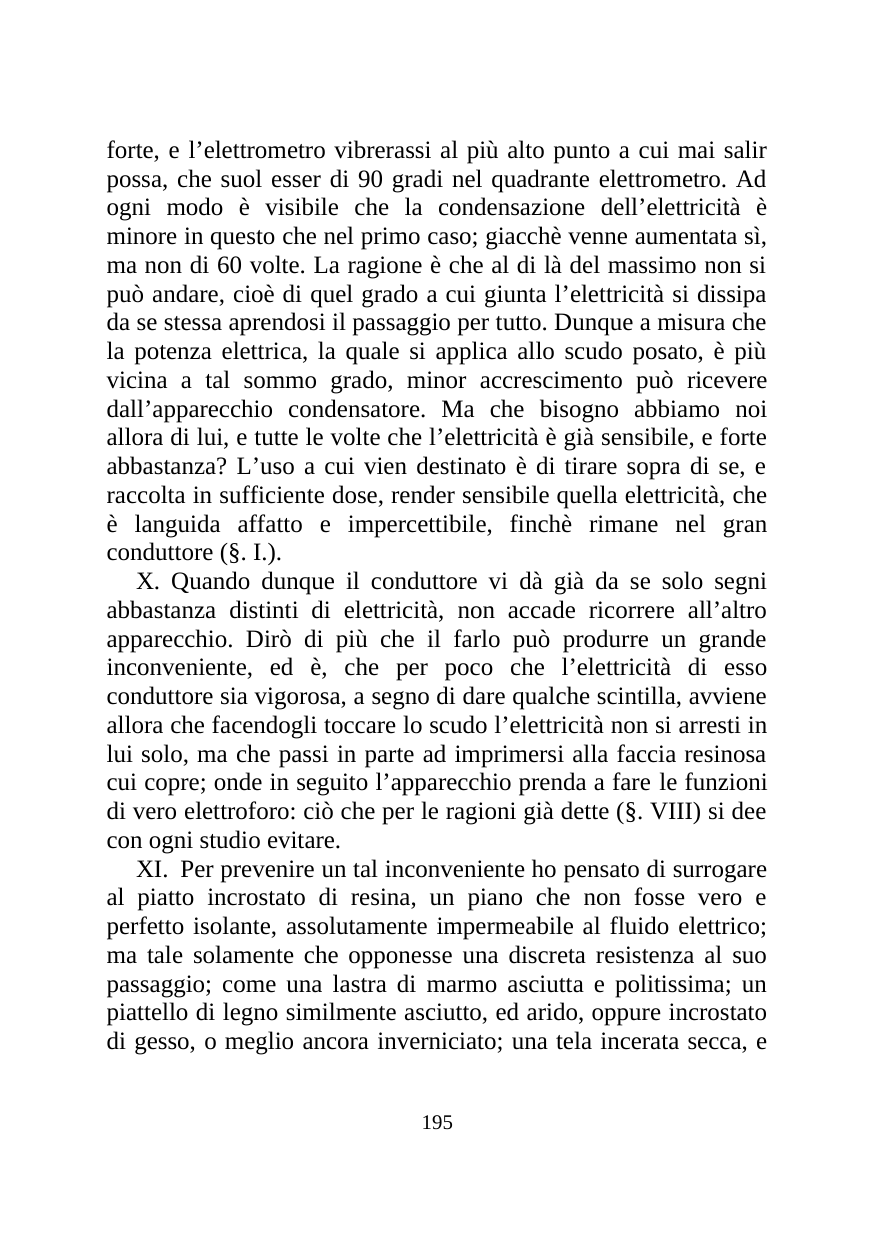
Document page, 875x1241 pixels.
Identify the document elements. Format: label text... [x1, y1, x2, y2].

text forte, e l’elettrometro vibrerassi al più alto punto a cui mai salir possa, che suol esser di 90 gradi nel quadrante elettrometro. Ad ogni modo è visibile che la condensazione dell’elettricità è minore in questo che nel primo caso; giacchè venne aumentata sì, ma non di 60 volte. La ragione è che al di là del massimo non si può andare, cioè di quel grado a cui giunta l’elettricità si dissipa da se stessa aprendosi il passaggio per tutto. Dunque a misura che la potenza elettrica, la quale si applica allo scudo posato, è più vicina a tal sommo grado, minor accrescimento può ricevere dall’apparecchio condensatore. Ma che bisogno abbiamo noi allora di lui, e tutte le volte che l’elettricità è già sensibile, e forte abbastanza? L’uso a cui vien destinato è di tirare sopra di se, e raccolta in sufficiente dose, render sensibile quella elettricità, che è languida affatto e impercettibile, finchè rimane nel gran conduttore (§. I.). [106, 135, 768, 566]
text X. Quando dunque il conduttore vi dà già da se solo segni abbastanza distinti di elettricità, non accade ricorrere all’altro apparecchio. Dirò di più che il farlo può produrre un grande inconveniente, ed è, che per poco che l’elettricità di esso conduttore sia vigorosa, a segno di dare qualche scintilla, avviene allora che facendogli toccare lo scudo l’elettricità non si arresti in lui solo, ma che passi in parte ad imprimersi alla faccia resinosa cui copre; onde in seguito l’apparecchio prenda a fare le funzioni di vero elettroforo: ciò che per le ragioni già dette (§. VIII) si dee con ogni studio evitare. [106, 566, 768, 854]
text XI. Per prevenire un tal inconveniente ho pensato di surrogare al piatto incrostato di resina, un piano che non fosse vero e perfetto isolante, assolutamente impermeabile al fluido elettrico; ma tale solamente che opponesse una discreta resistenza al suo passaggio; come una lastra di marmo asciutta e politissima; un piattello di legno similmente asciutto, ed arido, oppure incrostato di gesso, o meglio ancora inverniciato; una tela incerata secca, e [106, 854, 768, 1055]
